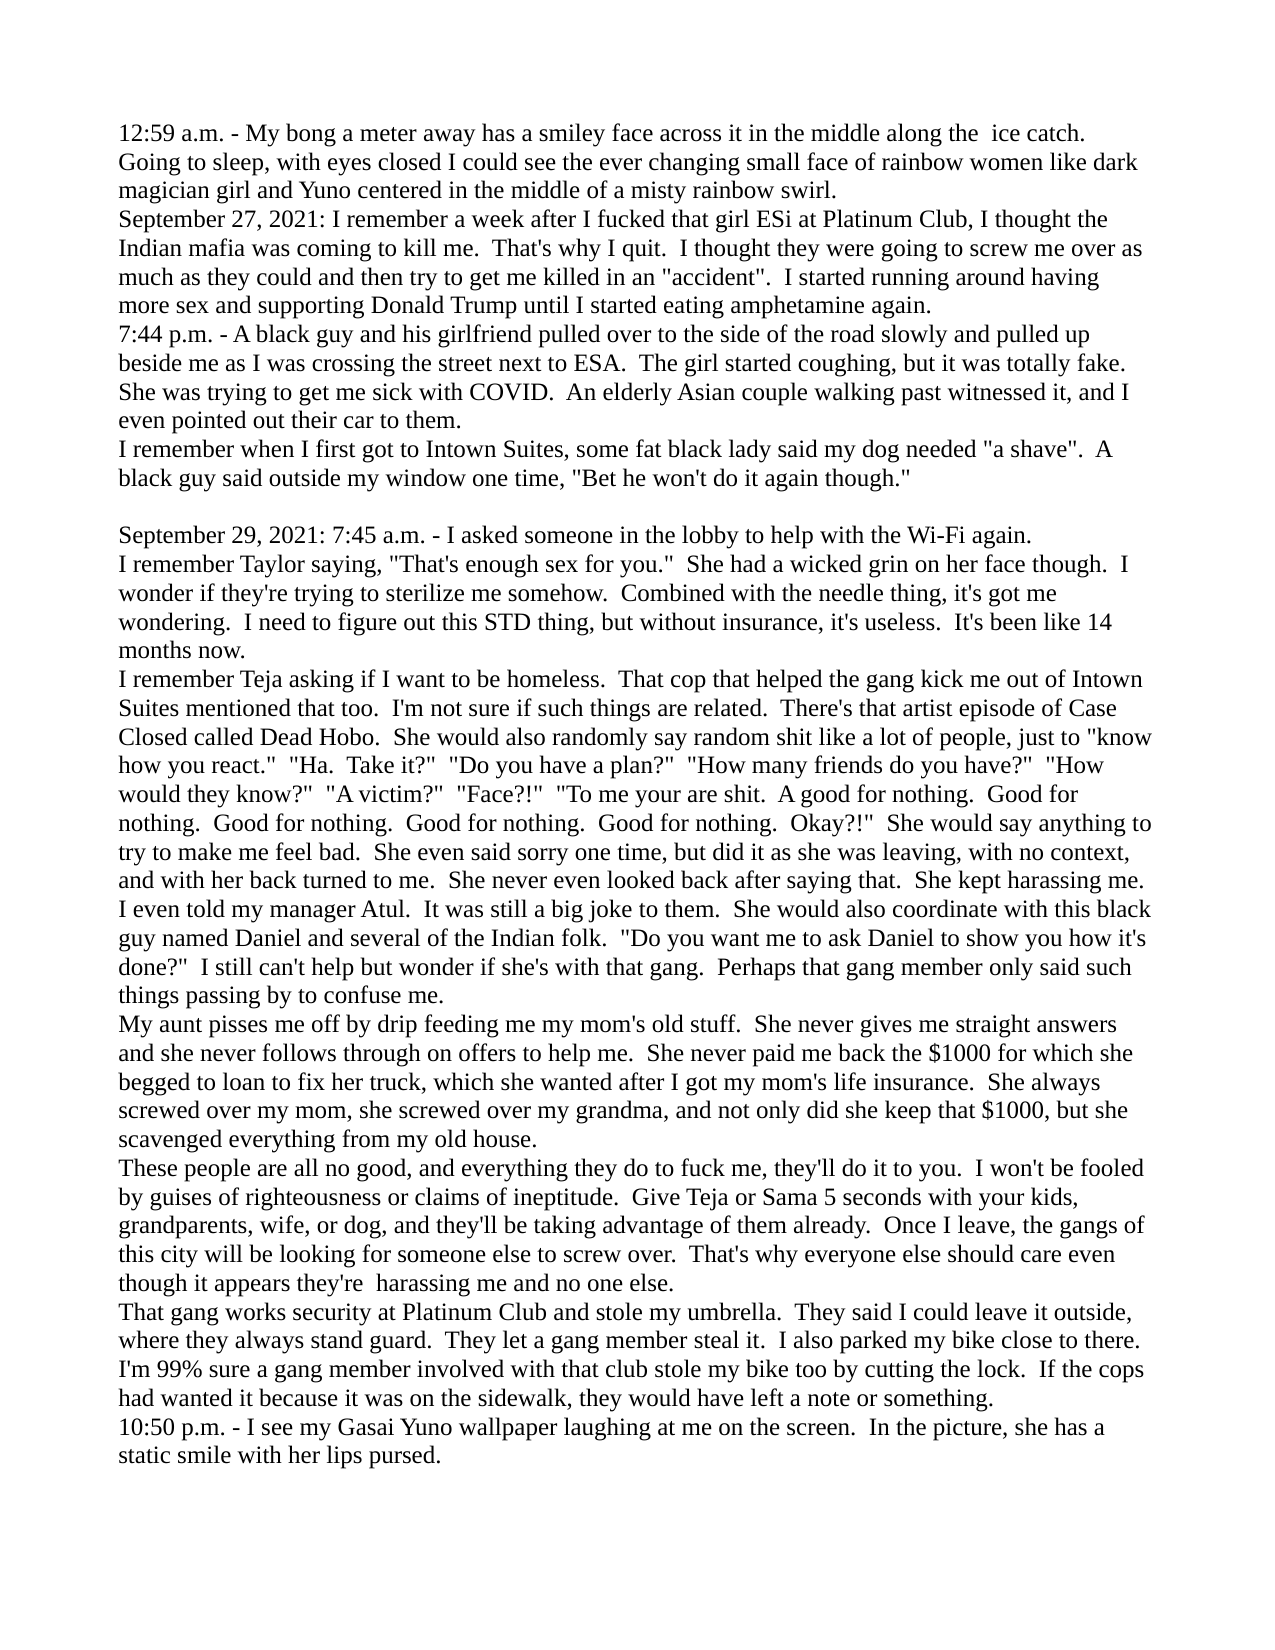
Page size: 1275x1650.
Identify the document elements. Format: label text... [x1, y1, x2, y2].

text My aunt pisses me off by drip feeding me my mom's old stuff. She never gives me straight answers and she never follows through on offers to help me. She never paid me back the $1000 for which she begged to loan to fix her truck, which she wanted after I got my mom's life insurance. She always screwed over my mom, she screwed over my grandma, and not only did she keep that $1000, but she scavenged everything from my old house. [118, 1009, 1157, 1153]
text September 29, 2021: 7:45 a.m. - I asked someone in the lobby to help with the Wi-Fi again. [118, 521, 1157, 549]
text That gang works security at Platinum Club and stole my umbrella. They said I could leave it outside, where they always stand guard. They let a gang member steal it. I also parked my bike close to there. I'm 99% sure a gang member involved with that club stole my bike too by cutting the lock. If the cops had wanted it because it was on the sidewalk, they would have left a note or something. [118, 1297, 1157, 1412]
text September 27, 2021: I remember a week after I fucked that girl ESi at Platinum Club, I thought the Indian mafia was coming to kill me. That's why I quit. I thought they were going to screw me over as much as they could and then try to get me killed in an "accident". I started running around having more sex and supporting Donald Trump until I started eating amphetamine again. [118, 204, 1157, 319]
text I remember Taylor saying, "That's enough sex for you." She had a wicked grin on her face though. I wonder if they're trying to sterilize me somehow. Combined with the needle thing, it's got me wondering. I need to figure out this STD thing, but without insurance, it's useless. It's been like 14 months now. [118, 549, 1157, 664]
text I remember Teja asking if I want to be homeless. That cop that helped the gang kick me out of Intown Suites mentioned that too. I'm not sure if such things are related. There's that artist episode of Case Closed called Dead Hobo. She would also randomly say random shit like a lot of people, just to "know how you react." "Ha. Take it?" "Do you have a plan?" "How many friends do you have?" "How would they know?" "A victim?" "Face?!" "To me your are shit. A good for nothing. Good for nothing. Good for nothing. Good for nothing. Good for nothing. Okay?!" She would say anything to try to make me feel bad. She even said sorry one time, but did it as she was leaving, with no context, and with her back turned to me. She never even looked back after saying that. She kept harassing me. I even told my manager Atul. It was still a big joke to them. She would also coordinate with this black guy named Daniel and several of the Indian folk. "Do you want me to ask Daniel to show you how it's done?" I still can't help but wonder if she's with that gang. Perhaps that gang member only said such things passing by to confuse me. [118, 664, 1157, 1009]
text I remember when I first got to Intown Suites, some fat black lady said my dog needed "a shave". A black guy said outside my window one time, "Bet he won't do it again though." [118, 434, 1157, 492]
text These people are all no good, and everything they do to fuck me, they'll do it to you. I won't be fooled by guises of righteousness or claims of ineptitude. Give Teja or Sama 5 seconds with your kids, grandparents, wife, or dog, and they'll be taking advantage of them already. Once I leave, the gangs of this city will be looking for someone else to screw over. That's why everyone else should care even though it appears they're harassing me and no one else. [118, 1153, 1157, 1297]
text 10:50 p.m. - I see my Gasai Yuno wallpaper laughing at me on the screen. In the picture, she has a static smile with her lips pursed. [118, 1412, 1157, 1469]
text 12:59 a.m. - My bong a meter away has a smiley face across it in the middle along the ice catch. Going to sleep, with eyes closed I could see the ever changing small face of rainbow women like dark magician girl and Yuno centered in the middle of a misty rainbow swirl. [118, 118, 1157, 204]
text 7:44 p.m. - A black guy and his girlfriend pulled over to the side of the road slowly and pulled up beside me as I was crossing the street next to ESA. The girl started coughing, but it was totally fake. She was trying to get me sick with COVID. An elderly Asian couple walking past witnessed it, and I even pointed out their car to them. [118, 319, 1157, 434]
